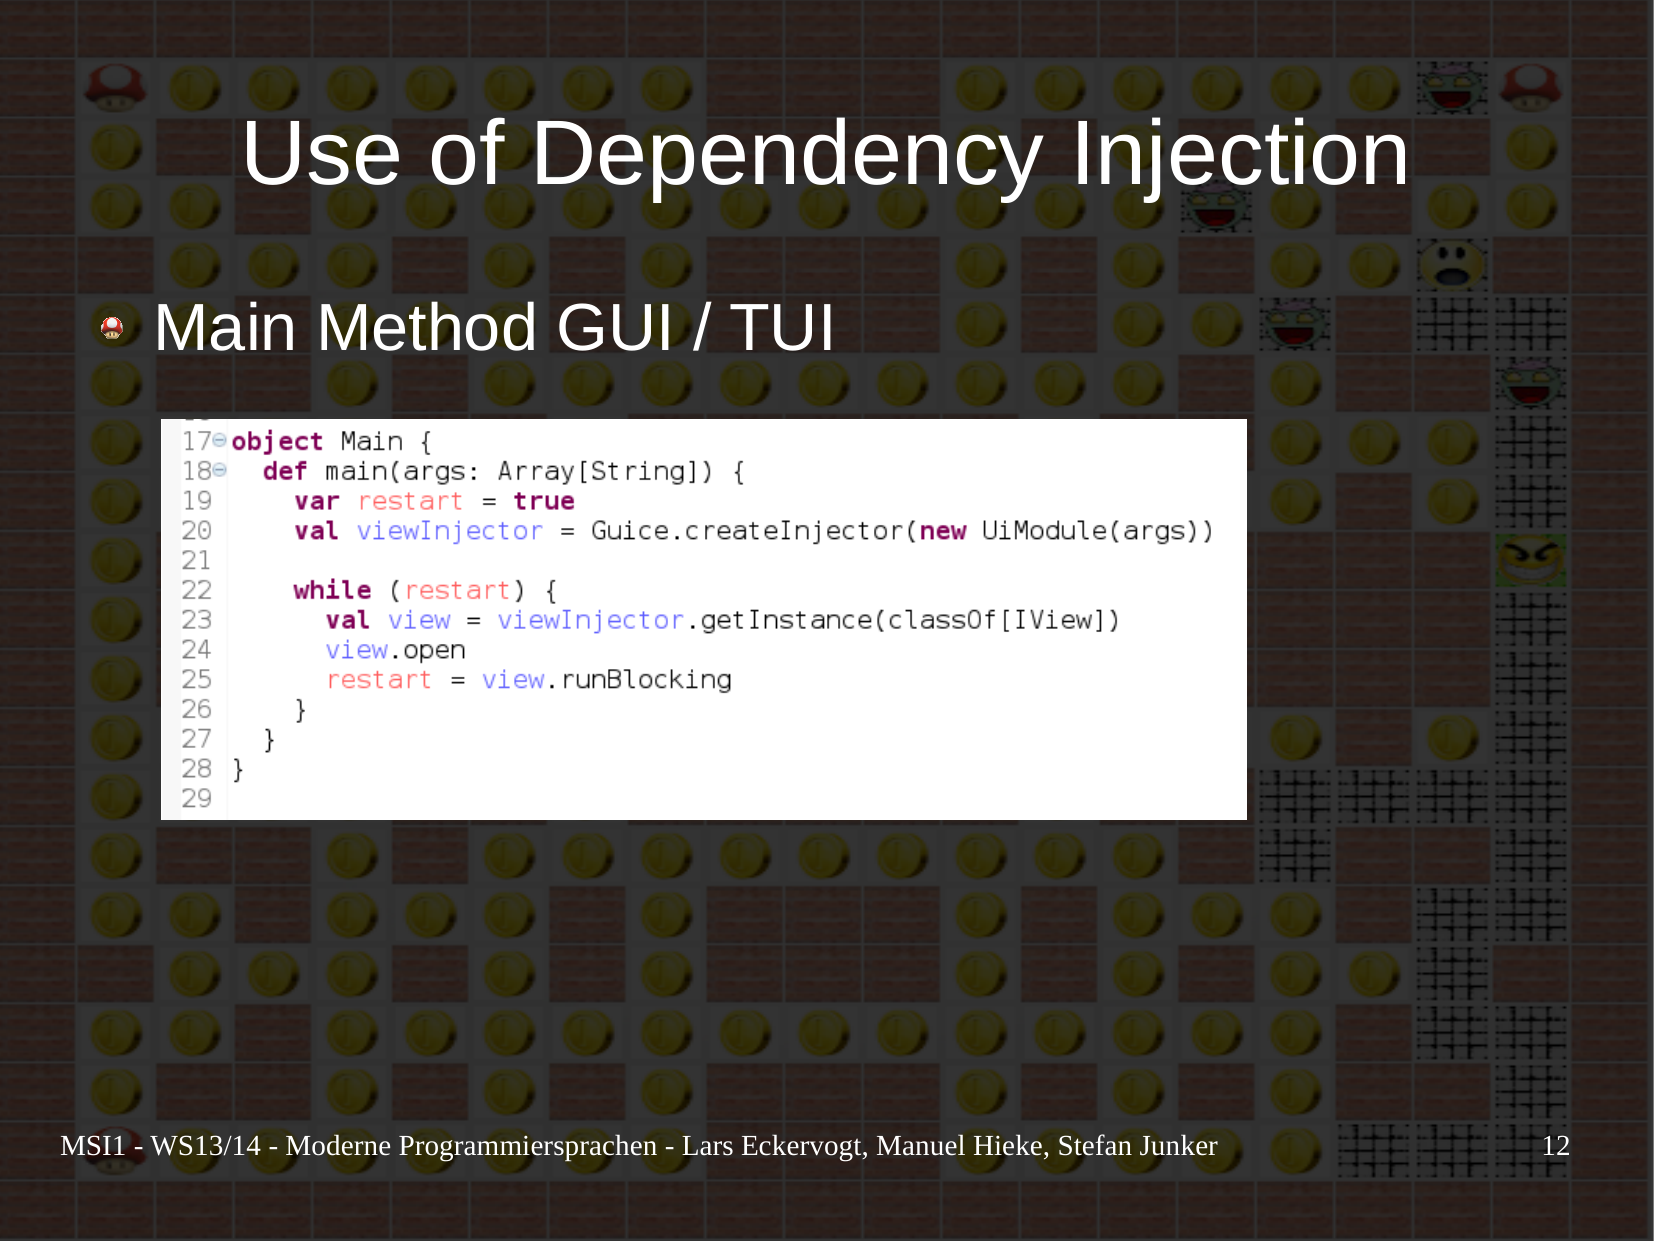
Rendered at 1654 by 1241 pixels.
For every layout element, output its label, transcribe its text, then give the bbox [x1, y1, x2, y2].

picture [0, 0, 1654, 1241]
list Main Method GUI / TUI [82, 290, 1571, 1010]
title Use of Dependency Injection [82, 49, 1571, 257]
